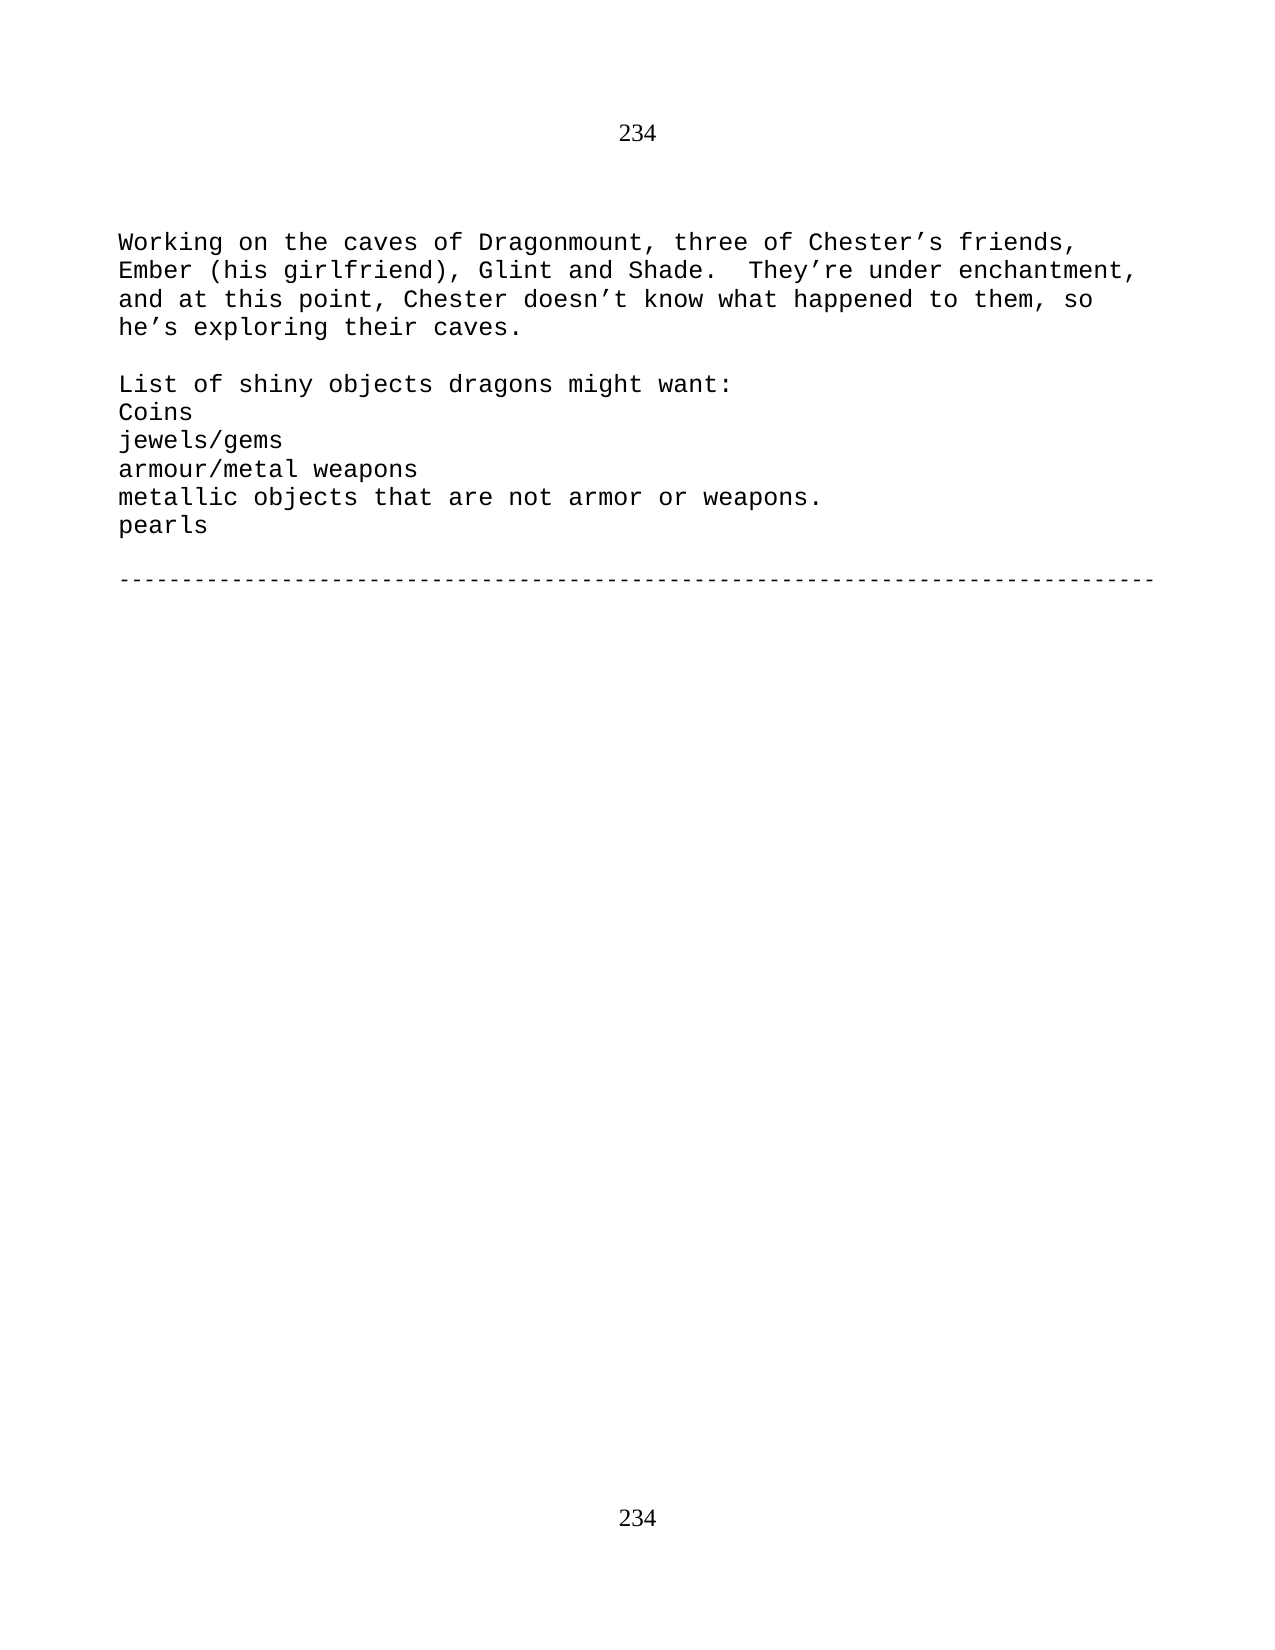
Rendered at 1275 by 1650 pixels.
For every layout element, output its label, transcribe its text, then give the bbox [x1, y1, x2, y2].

text pearls [118, 513, 1157, 541]
text ----------------------------------------------------------------------------------- [118, 569, 1157, 593]
text List of shiny objects dragons might want: [118, 371, 1157, 399]
text Coins [118, 399, 1157, 428]
text Working on the caves of Dragonmount, three of Chester’s friends, Ember (his girlfriend), Glint and Shade. They’re under enchantment, and at this point, Chester doesn’t know what happened to them, so he’s exploring their caves. [118, 229, 1157, 343]
text metallic objects that are not armor or weapons. [118, 484, 1157, 513]
text jewels/gems [118, 428, 1157, 456]
text armour/metal weapons [118, 456, 1157, 484]
